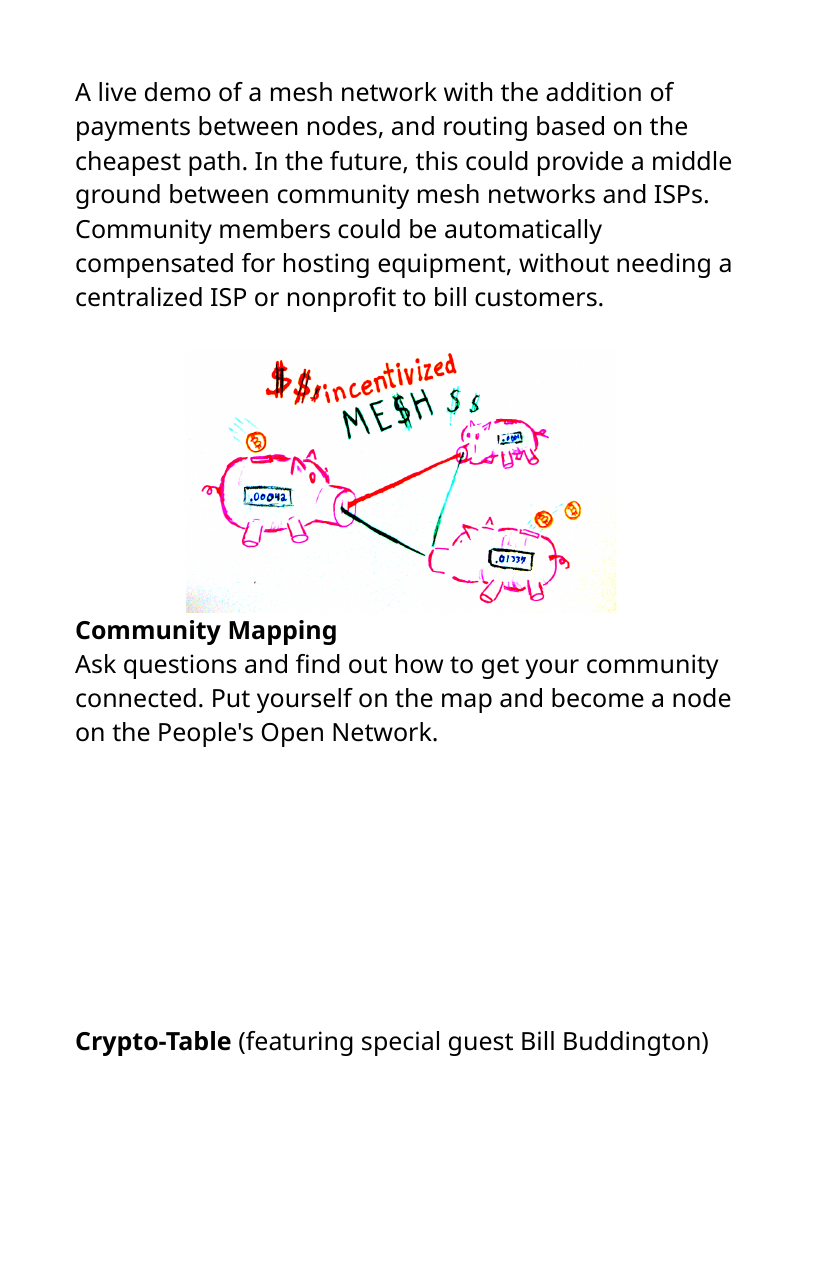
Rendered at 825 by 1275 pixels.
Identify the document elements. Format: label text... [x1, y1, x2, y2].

text Ask questions and find out how to get your community connected. Put yourself on the map and become a node on the People's Open Network. [75, 647, 750, 749]
text Community Mapping [75, 586, 750, 647]
text A live demo of a mesh network with the addition of payments between nodes, and routing based on the cheapest path. In the future, this could provide a middle ground between community mesh networks and ISPs. Community members could be automatically compensated for hosting equipment, without needing a centralized ISP or nonprofit to bill customers. [75, 75, 750, 313]
picture [185, 348, 617, 613]
text Crypto-Table (featuring special guest Bill Buddington) [75, 1024, 750, 1058]
